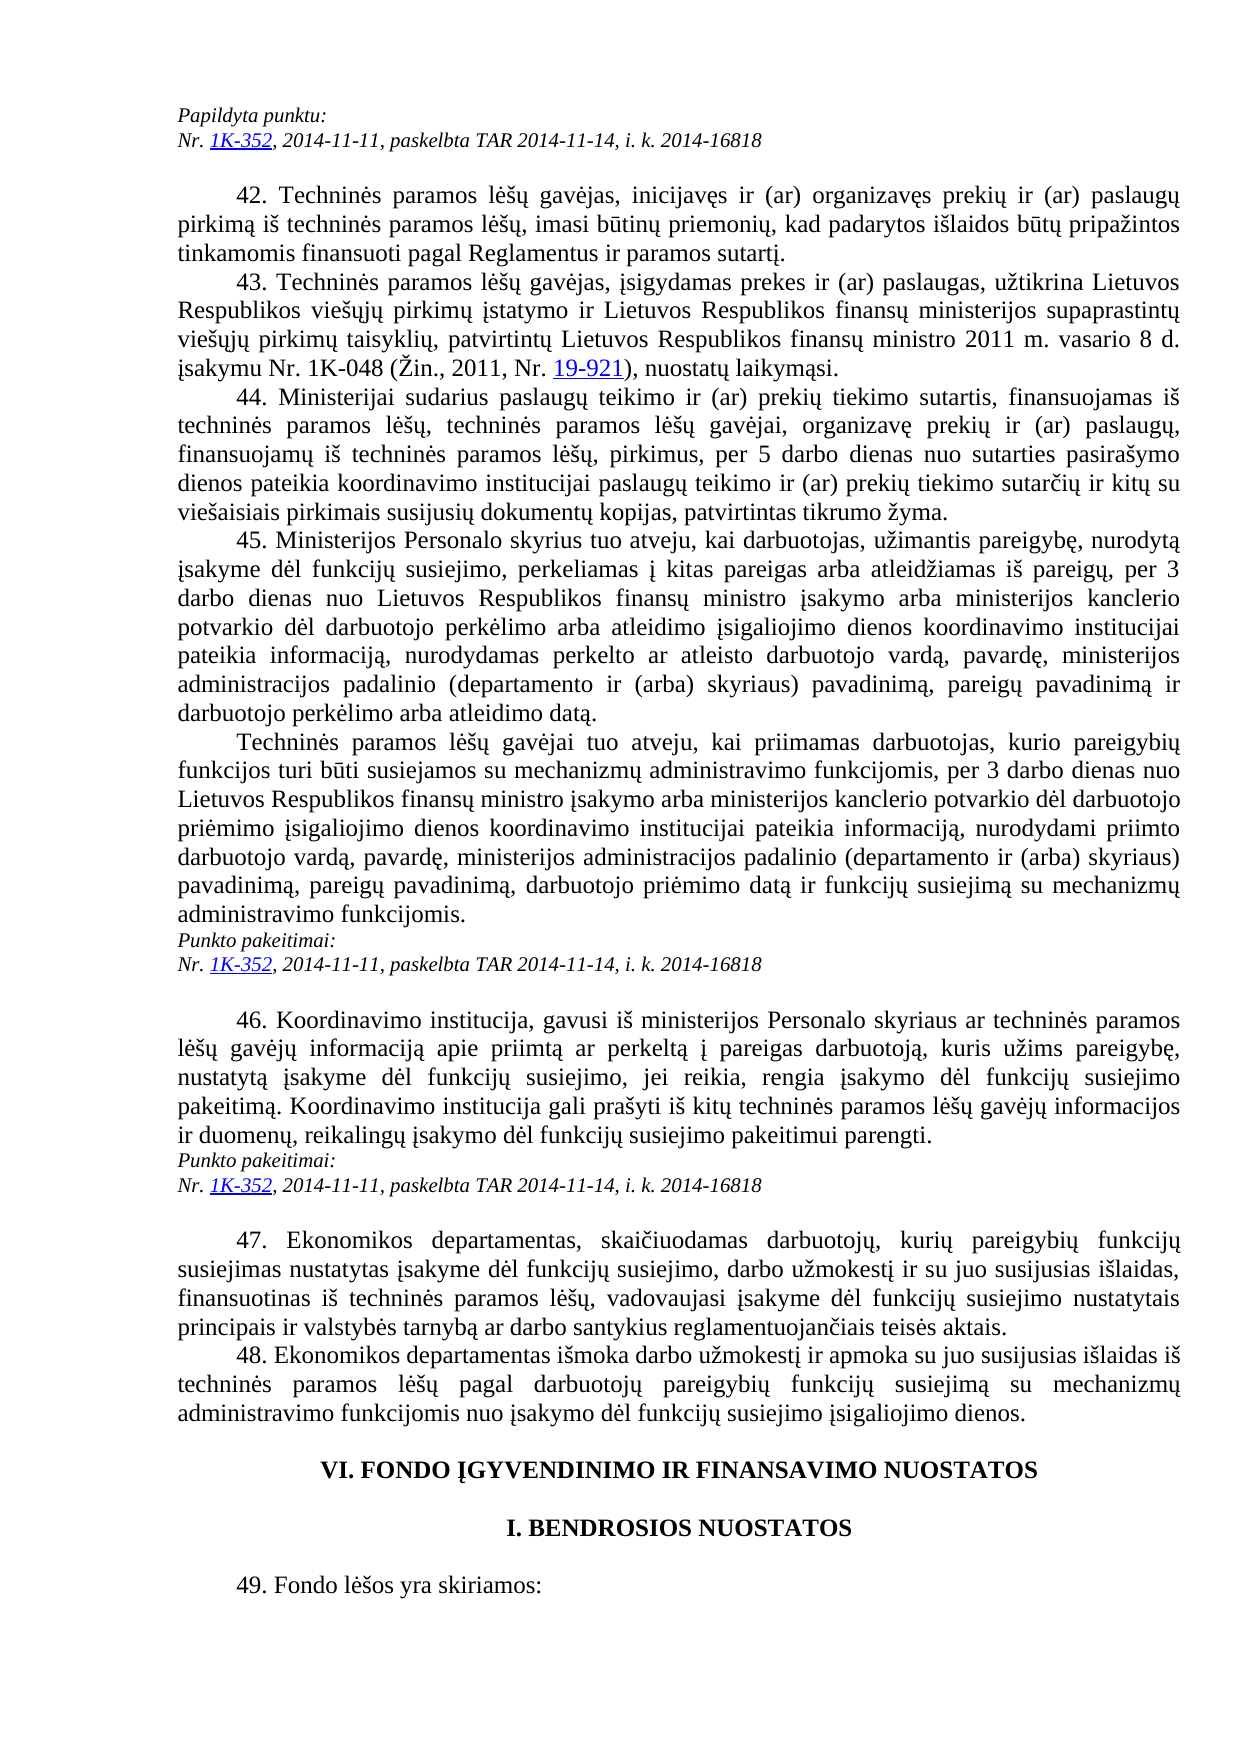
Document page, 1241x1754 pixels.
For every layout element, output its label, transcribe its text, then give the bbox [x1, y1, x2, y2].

text 42. Techninės paramos lėšų gavėjas, inicijavęs ir (ar) organizavęs prekių ir (ar) paslaugų pirkimą iš techninės paramos lėšų, imasi būtinų priemonių, kad padarytos išlaidos būtų pripažintos tinkamomis finansuoti pagal Reglamentus ir paramos sutartį. [177, 180, 1181, 267]
text 43. Techninės paramos lėšų gavėjas, įsigydamas prekes ir (ar) paslaugas, užtikrina Lietuvos Respublikos viešųjų pirkimų įstatymo ir Lietuvos Respublikos finansų ministerijos supaprastintų viešųjų pirkimų taisyklių, patvirtintų Lietuvos Respublikos finansų ministro 2011 m. vasario 8 d. įsakymu Nr. 1K-048 (Žin., 2011, Nr. 19-921), nuostatų laikymąsi. [177, 267, 1181, 382]
text 46. Koordinavimo institucija, gavusi iš ministerijos Personalo skyriaus ar techninės paramos lėšų gavėjų informaciją apie priimtą ar perkeltą į pareigas darbuotoją, kuris užims pareigybę, nustatytą įsakyme dėl funkcijų susiejimo, jei reikia, rengia įsakymo dėl funkcijų susiejimo pakeitimą. Koordinavimo institucija gali prašyti iš kitų techninės paramos lėšų gavėjų informacijos ir duomenų, reikalingų įsakymo dėl funkcijų susiejimo pakeitimui parengti. [177, 1005, 1181, 1148]
text Techninės paramos lėšų gavėjai tuo atveju, kai priimamas darbuotojas, kurio pareigybių funkcijos turi būti susiejamos su mechanizmų administravimo funkcijomis, per 3 darbo dienas nuo Lietuvos Respublikos finansų ministro įsakymo arba ministerijos kanclerio potvarkio dėl darbuotojo priėmimo įsigaliojimo dienos koordinavimo institucijai pateikia informaciją, nurodydami priimto darbuotojo vardą, pavardę, ministerijos administracijos padalinio (departamento ir (arba) skyriaus) pavadinimą, pareigų pavadinimą, darbuotojo priėmimo datą ir funkcijų susiejimą su mechanizmų administravimo funkcijomis. [177, 727, 1181, 928]
text Papildyta punktu: [177, 103, 1181, 127]
text 45. Ministerijos Personalo skyrius tuo atveju, kai darbuotojas, užimantis pareigybę, nurodytą įsakyme dėl funkcijų susiejimo, perkeliamas į kitas pareigas arba atleidžiamas iš pareigų, per 3 darbo dienas nuo Lietuvos Respublikos finansų ministro įsakymo arba ministerijos kanclerio potvarkio dėl darbuotojo perkėlimo arba atleidimo įsigaliojimo dienos koordinavimo institucijai pateikia informaciją, nurodydamas perkelto ar atleisto darbuotojo vardą, pavardę, ministerijos administracijos padalinio (departamento ir (arba) skyriaus) pavadinimą, pareigų pavadinimą ir darbuotojo perkėlimo arba atleidimo datą. [177, 525, 1181, 727]
text Nr. 1K-352, 2014-11-11, paskelbta TAR 2014-11-14, i. k. 2014-16818 [177, 1172, 1181, 1197]
text Nr. 1K-352, 2014-11-11, paskelbta TAR 2014-11-14, i. k. 2014-16818 [177, 952, 1181, 976]
text 47. Ekonomikos departamentas, skaičiuodamas darbuotojų, kurių pareigybių funkcijų susiejimas nustatytas įsakyme dėl funkcijų susiejimo, darbo užmokestį ir su juo susijusias išlaidas, finansuotinas iš techninės paramos lėšų, vadovaujasi įsakyme dėl funkcijų susiejimo nustatytais principais ir valstybės tarnybą ar darbo santykius reglamentuojančiais teisės aktais. [177, 1225, 1181, 1340]
text 48. Ekonomikos departamentas išmoka darbo užmokestį ir apmoka su juo susijusias išlaidas iš techninės paramos lėšų pagal darbuotojų pareigybių funkcijų susiejimą su mechanizmų administravimo funkcijomis nuo įsakymo dėl funkcijų susiejimo įsigaliojimo dienos. [177, 1340, 1181, 1427]
text 44. Ministerijai sudarius paslaugų teikimo ir (ar) prekių tiekimo sutartis, finansuojamas iš techninės paramos lėšų, techninės paramos lėšų gavėjai, organizavę prekių ir (ar) paslaugų, finansuojamų iš techninės paramos lėšų, pirkimus, per 5 darbo dienas nuo sutarties pasirašymo dienos pateikia koordinavimo institucijai paslaugų teikimo ir (ar) prekių tiekimo sutarčių ir kitų su viešaisiais pirkimais susijusių dokumentų kopijas, patvirtintas tikrumo žyma. [177, 382, 1181, 525]
text Punkto pakeitimai: [177, 1148, 1181, 1172]
text Punkto pakeitimai: [177, 928, 1181, 952]
text I. BENDROSIOS NUOSTATOS [177, 1513, 1181, 1542]
text 49. Fondo lėšos yra skiriamos: [177, 1570, 1181, 1599]
text Nr. 1K-352, 2014-11-11, paskelbta TAR 2014-11-14, i. k. 2014-16818 [177, 127, 1181, 152]
text VI. FONDO ĮGYVENDINIMO IR FINANSAVIMO NUOSTATOS [177, 1455, 1181, 1484]
